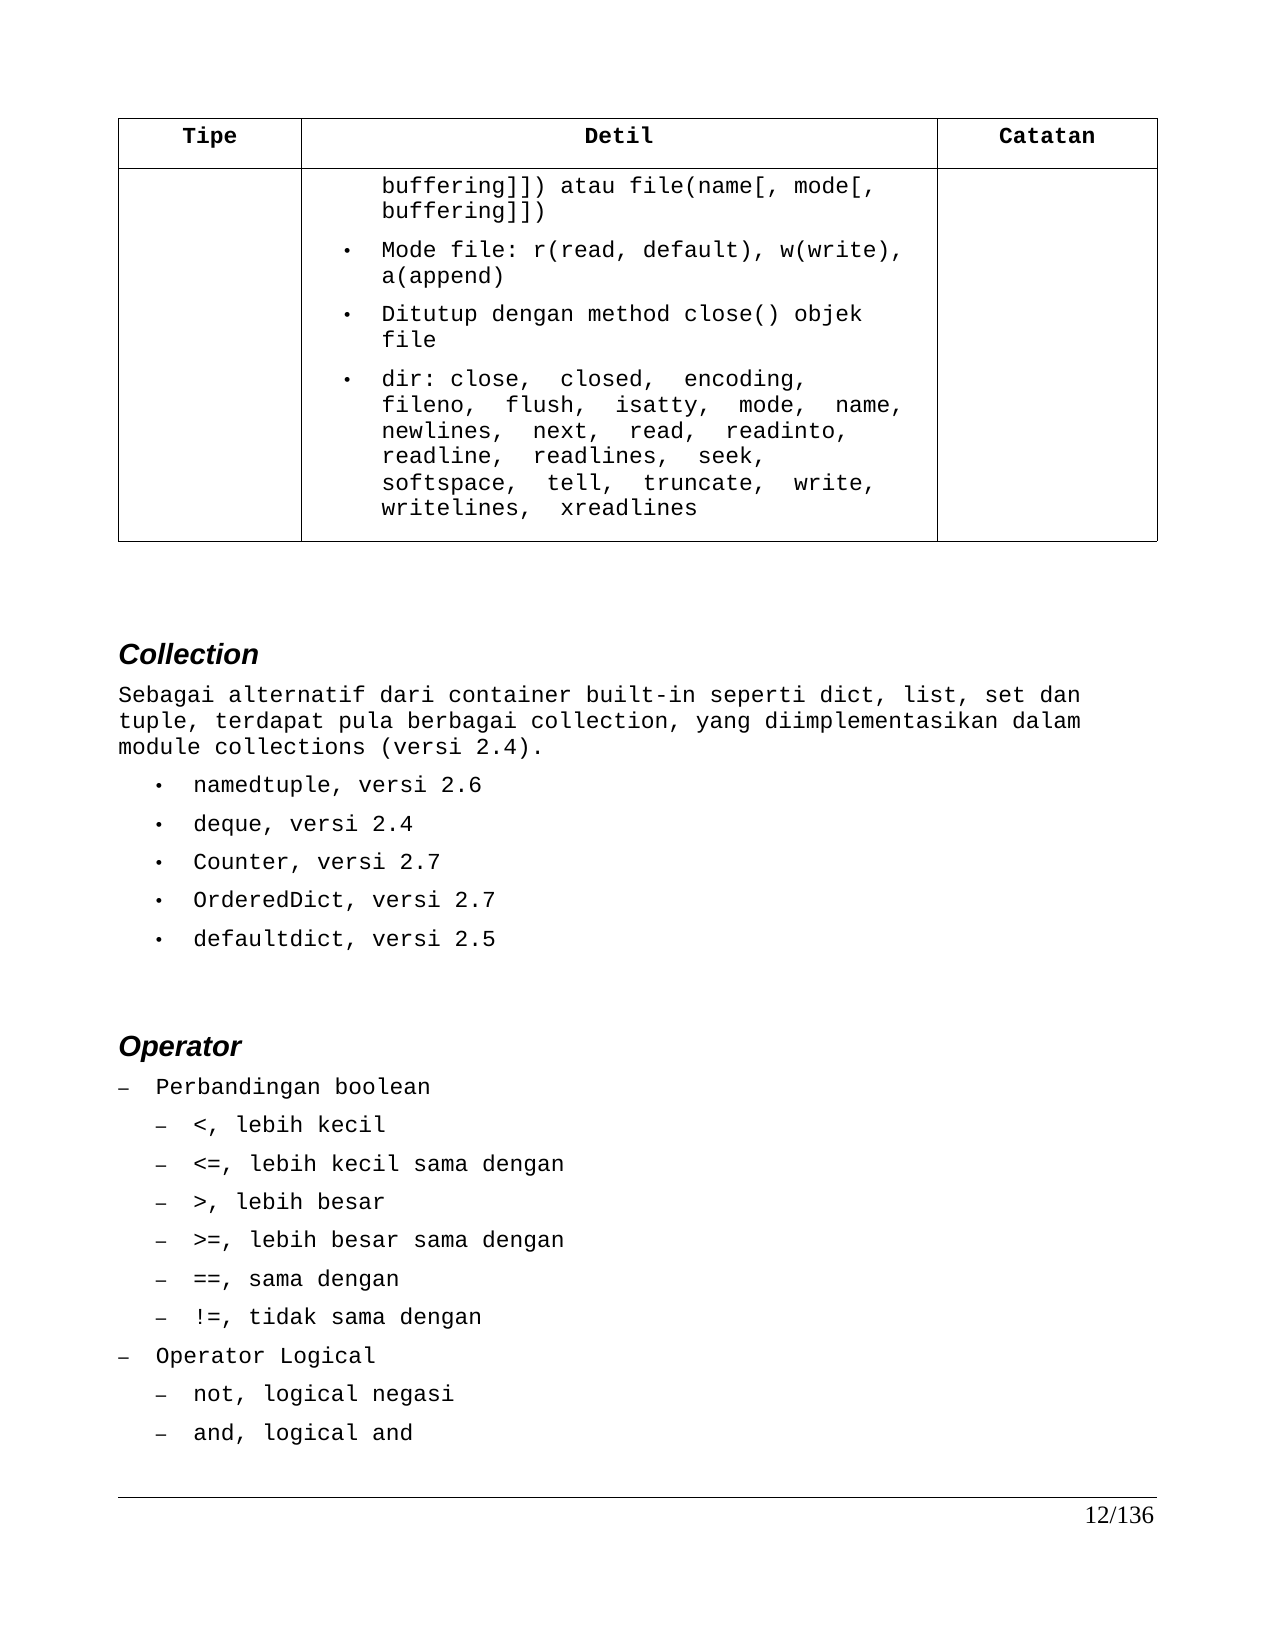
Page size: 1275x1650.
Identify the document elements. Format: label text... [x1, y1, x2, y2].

table_header Catatan [938, 119, 1157, 168]
table_cell [119, 169, 301, 541]
list Counter, versi 2.7 [156, 850, 1157, 876]
list <, lebih kecil [156, 1113, 1157, 1139]
list Operator Logical [118, 1344, 1157, 1370]
text Sebagai alternatif dari container built-in seperti dict, list, set dan tuple, terdapat pula berbagai collection, yang diimplementasikan dalam module collections (versi 2.4). [118, 683, 1157, 761]
list not, logical negasi [156, 1383, 1157, 1408]
list namedtuple, versi 2.6 [156, 773, 1157, 799]
list ==, sama dengan [156, 1267, 1157, 1293]
list <=, lebih kecil sama dengan [156, 1152, 1157, 1178]
list >=, lebih besar sama dengan [156, 1229, 1157, 1255]
subtitle Collection [118, 637, 1157, 671]
table_cell [938, 169, 1157, 541]
subtitle Operator [118, 1029, 1157, 1063]
table_header Detil [302, 119, 937, 168]
list Perbandingan boolean [118, 1075, 1157, 1101]
list and, logical and [156, 1421, 1157, 1447]
list OrderedDict, versi 2.7 [156, 889, 1157, 915]
table_header Tipe [119, 119, 301, 168]
table_cell buffering]]) atau file(name[, mode[, buffering]]) Mode file: r(read, default), w(write), a(append) Ditutup dengan method close() objek file dir: close, closed, encoding, fileno, flush, isatty, mode, name, newlines, next, read, readinto, readline, readlines, seek, softspace, tell, truncate, write, writelines, xreadlines [302, 169, 937, 541]
list defaultdict, versi 2.5 [156, 927, 1157, 953]
list !=, tidak sama dengan [156, 1306, 1157, 1332]
list deque, versi 2.4 [156, 812, 1157, 838]
list >, lebih besar [156, 1190, 1157, 1216]
